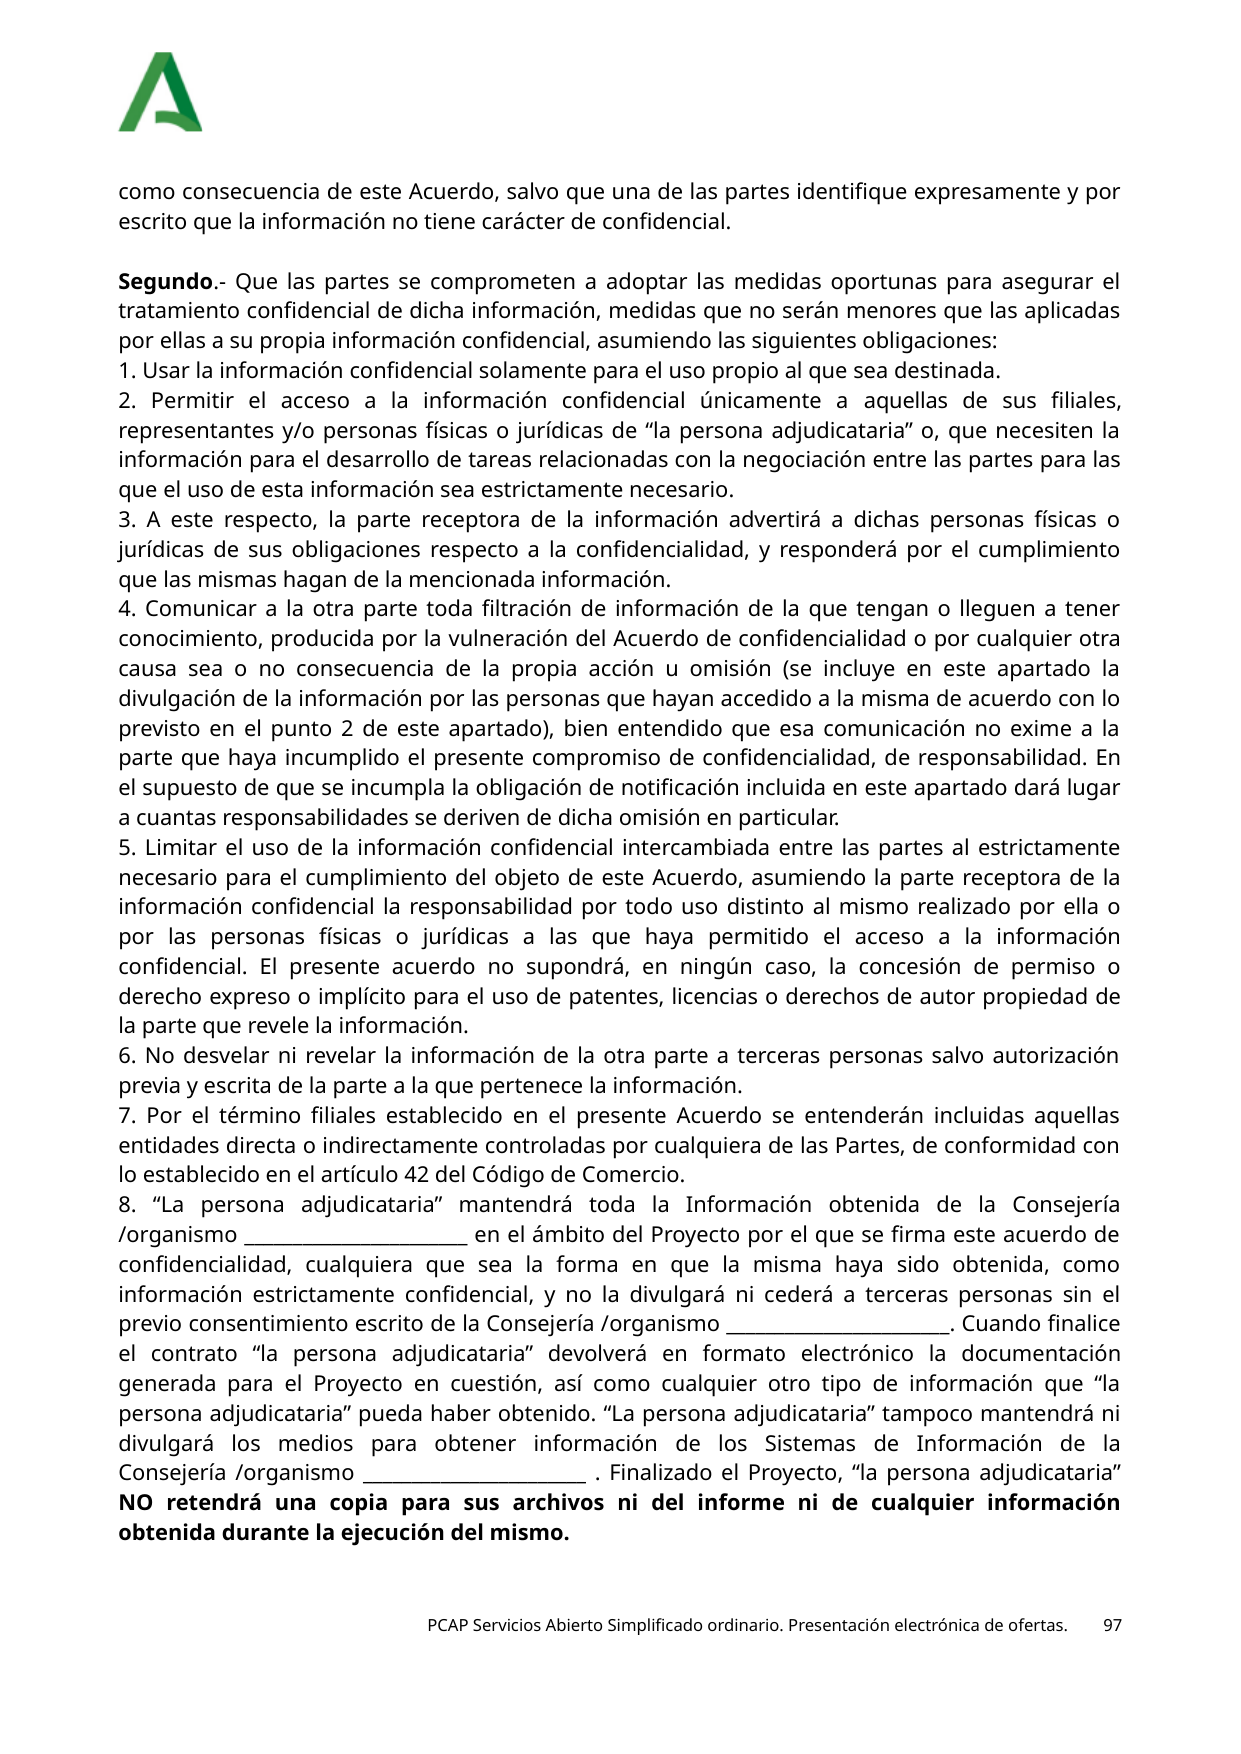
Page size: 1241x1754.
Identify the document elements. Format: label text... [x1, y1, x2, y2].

text 5. Limitar el uso de la información confidencial intercambiada entre las partes al estrictamente necesario para el cumplimiento del objeto de este Acuerdo, asumiendo la parte receptora de la información confidencial la responsabilidad por todo uso distinto al mismo realizado por ella o por las personas físicas o jurídicas a las que haya permitido el acceso a la información confidencial. El presente acuerdo no supondrá, en ningún caso, la concesión de permiso o derecho expreso o implícito para el uso de patentes, licencias o derechos de autor propiedad de la parte que revele la información. [118, 832, 1122, 1040]
text 6. No desvelar ni revelar la información de la otra parte a terceras personas salvo autorización previa y escrita de la parte a la que pertenece la información. [118, 1040, 1122, 1100]
text 4. Comunicar a la otra parte toda filtración de información de la que tengan o lleguen a tener conocimiento, producida por la vulneración del Acuerdo de confidencialidad o por cualquier otra causa sea o no consecuencia de la propia acción u omisión (se incluye en este apartado la divulgación de la información por las personas que hayan accedido a la misma de acuerdo con lo previsto en el punto 2 de este apartado), bien entendido que esa comunicación no exime a la parte que haya incumplido el presente compromiso de confidencialidad, de responsabilidad. En el supuesto de que se incumpla la obligación de notificación incluida en este apartado dará lugar a cuantas responsabilidades se deriven de dicha omisión en particular. [118, 593, 1122, 832]
text 1. Usar la información confidencial solamente para el uso propio al que sea destinada. [118, 355, 1122, 385]
text Segundo.- Que las partes se comprometen a adoptar las medidas oportunas para asegurar el tratamiento confidencial de dicha información, medidas que no serán menores que las aplicadas por ellas a su propia información confidencial, asumiendo las siguientes obligaciones: [118, 266, 1122, 355]
text como consecuencia de este Acuerdo, salvo que una de las partes identifique expresamente y por escrito que la información no tiene carácter de confidencial. [118, 176, 1122, 236]
text 7. Por el término filiales establecido en el presente Acuerdo se entenderán incluidas aquellas entidades directa o indirectamente controladas por cualquiera de las Partes, de conformidad con lo establecido en el artículo 42 del Código de Comercio. [118, 1100, 1122, 1189]
text 3. A este respecto, la parte receptora de la información advertirá a dichas personas físicas o jurídicas de sus obligaciones respecto a la confidencialidad, y responderá por el cumplimiento que las mismas hagan de la mencionada información. [118, 504, 1122, 593]
text 2. Permitir el acceso a la información confidencial únicamente a aquellas de sus filiales, representantes y/o personas físicas o jurídicas de “la persona adjudicataria” o, que necesiten la información para el desarrollo de tareas relacionadas con la negociación entre las partes para las que el uso de esta información sea estrictamente necesario. [118, 385, 1122, 504]
picture [171, 9, 203, 151]
text 8. “La persona adjudicataria” mantendrá toda la Información obtenida de la Consejería /organismo _______________________ en el ámbito del Proyecto por el que se firma este acuerdo de confidencialidad, cualquiera que sea la forma en que la misma haya sido obtenida, como información estrictamente confidencial, y no la divulgará ni cederá a terceras personas sin el previo consentimiento escrito de la Consejería /organismo _______________________. Cuando finalice el contrato “la persona adjudicataria” devolverá en formato electrónico la documentación generada para el Proyecto en cuestión, así como cualquier otro tipo de información que “la persona adjudicataria” pueda haber obtenido. “La persona adjudicataria” tampoco mantendrá ni divulgará los medios para obtener información de los Sistemas de Información de la Consejería /organismo _______________________ . Finalizado el Proyecto, “la persona adjudicataria” NO retendrá una copia para sus archivos ni del informe ni de cualquier información obtenida durante la ejecución del mismo. [118, 1189, 1122, 1547]
